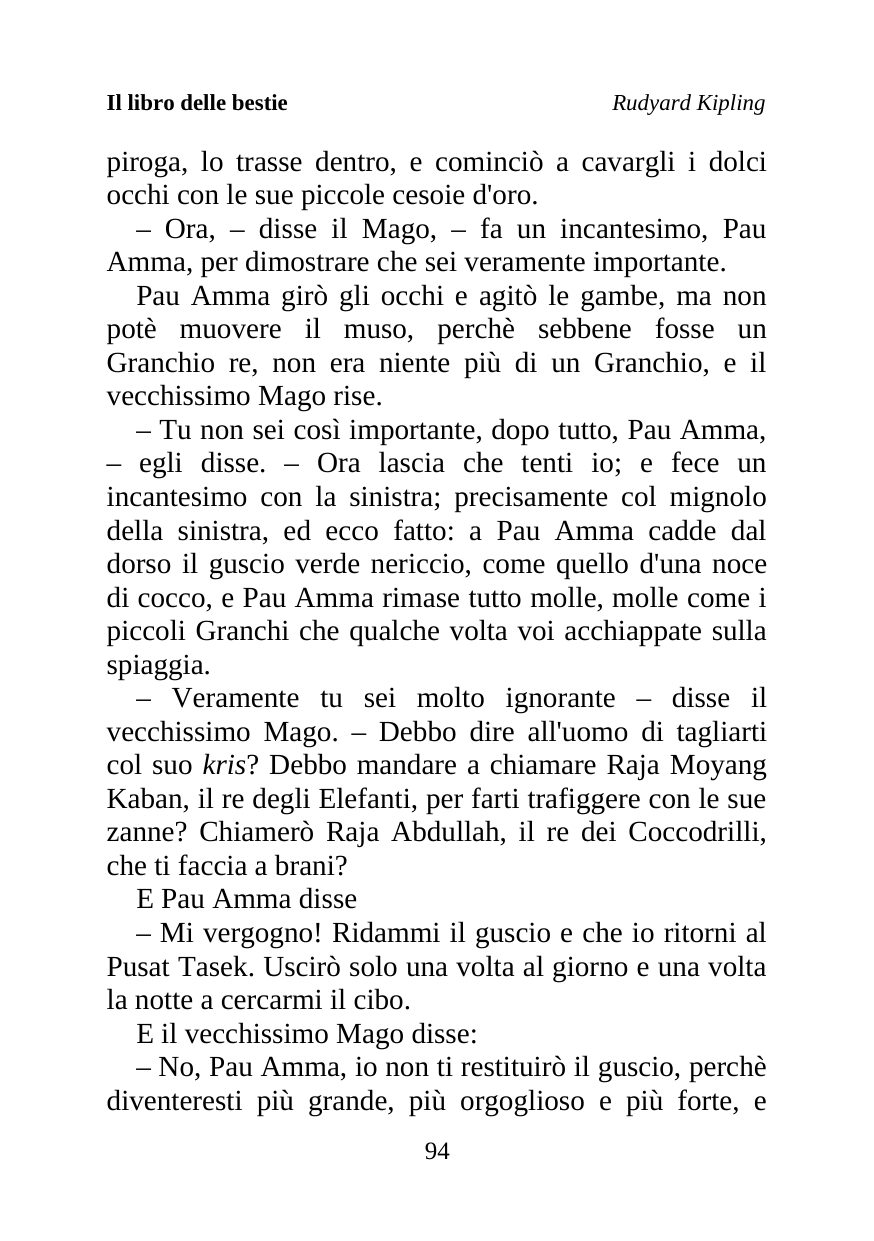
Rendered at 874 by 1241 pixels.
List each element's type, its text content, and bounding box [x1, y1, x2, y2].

text – No, Pau Amma, io non ti restituirò il guscio, perchè diventeresti più grande, più orgoglioso e più forte, e [106, 1049, 768, 1116]
text – Ora, – disse il Mago, – fa un incantesimo, Pau Amma, per dimostrare che sei veramente importante. [106, 211, 768, 278]
text Pau Amma girò gli occhi e agitò le gambe, ma non potè muovere il muso, perchè sebbene fosse un Granchio re, non era niente più di un Granchio, e il vecchissimo Mago rise. [106, 278, 768, 412]
text – Veramente tu sei molto ignorante – disse il vecchissimo Mago. – Debbo dire all'uomo di tagliarti col suo kris? Debbo mandare a chiamare Raja Moyang Kaban, il re degli Elefanti, per farti trafiggere con le sue zanne? Chiamerò Raja Abdullah, il re dei Coccodrilli, che ti faccia a brani? [106, 680, 768, 882]
text piroga, lo trasse dentro, e cominciò a cavargli i dolci occhi con le sue piccole cesoie d'oro. [106, 144, 768, 211]
text E il vecchissimo Mago disse: [106, 1016, 768, 1049]
text – Tu non sei così importante, dopo tutto, Pau Amma, – egli disse. – Ora lascia che tenti io; e fece un incantesimo con la sinistra; precisamente col mignolo della sinistra, ed ecco fatto: a Pau Amma cadde dal dorso il guscio verde nericcio, come quello d'una noce di cocco, e Pau Amma rimase tutto molle, molle come i piccoli Granchi che qualche volta voi acchiappate sulla spiaggia. [106, 412, 768, 680]
text – Mi vergogno! Ridammi il guscio e che io ritorni al Pusat Tasek. Uscirò solo una volta al giorno e una volta la notte a cercarmi il cibo. [106, 915, 768, 1016]
text E Pau Amma disse [106, 882, 768, 915]
